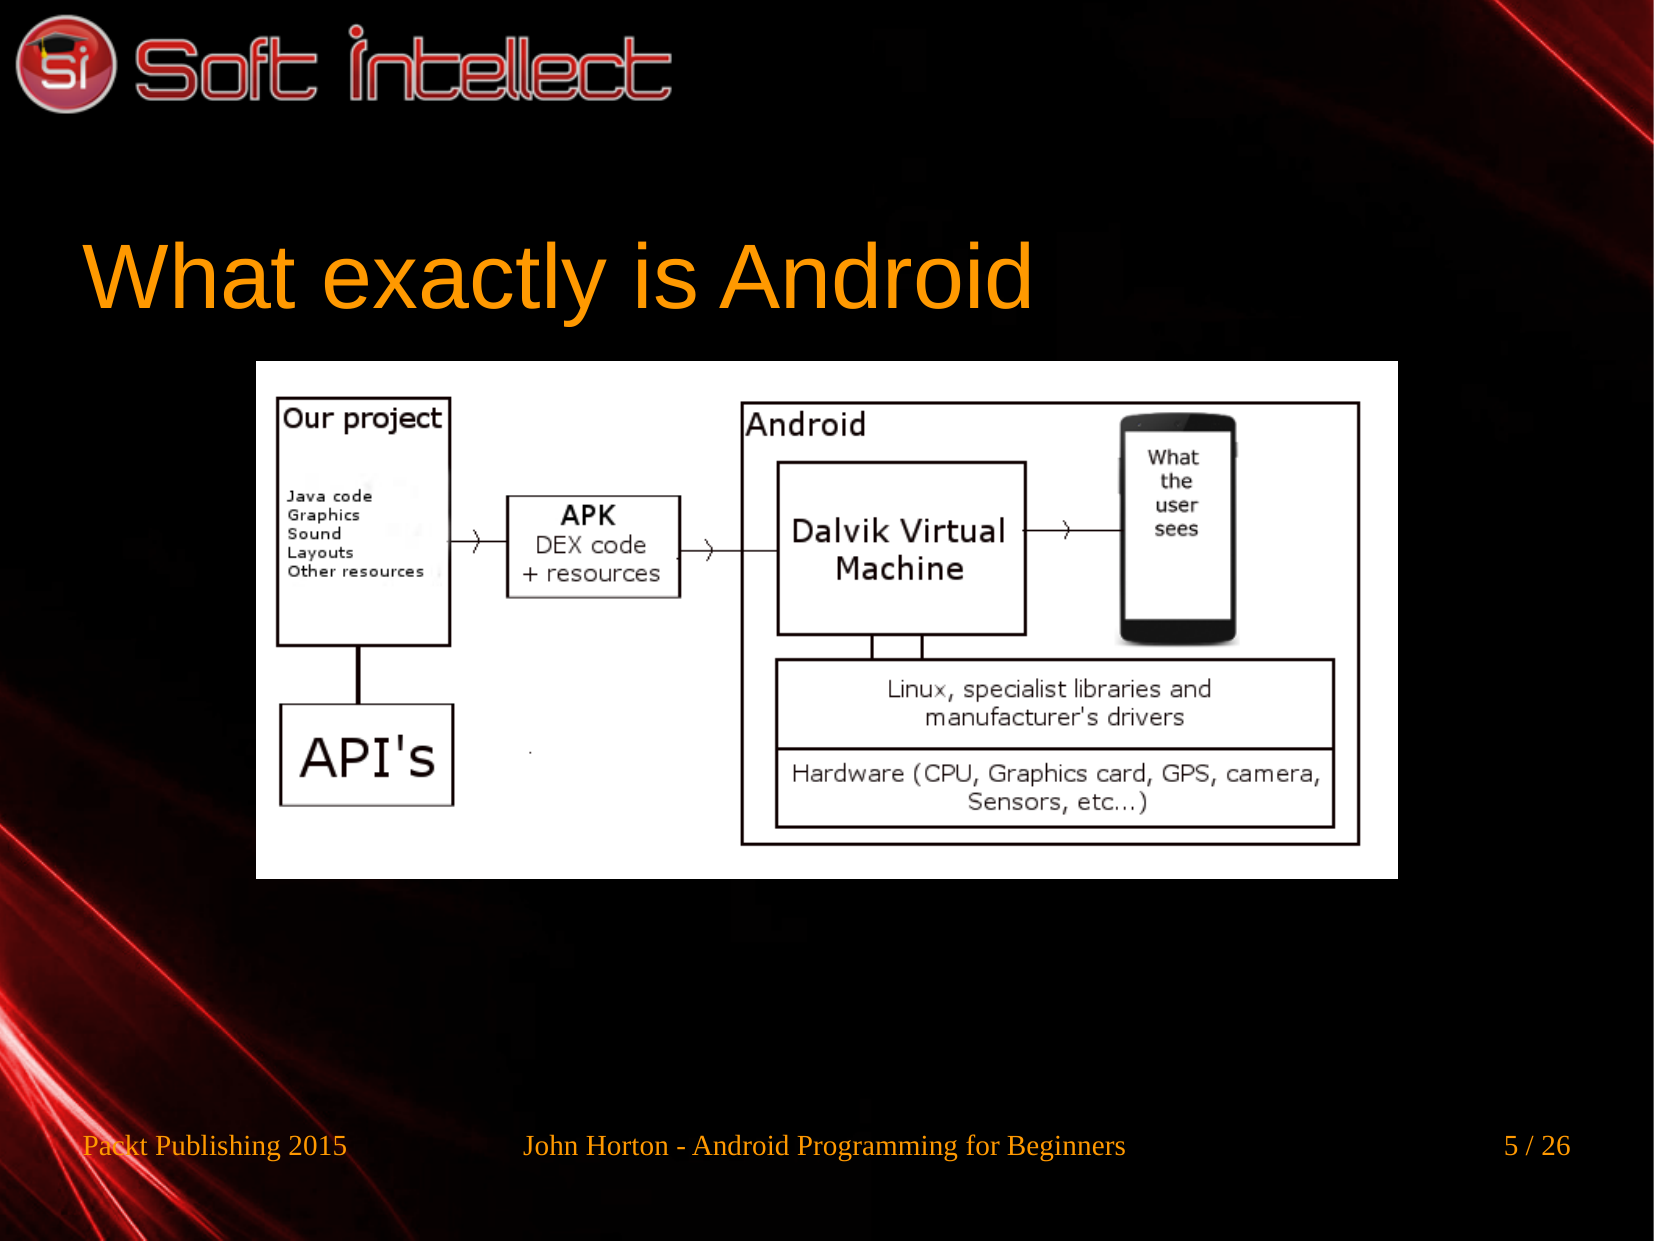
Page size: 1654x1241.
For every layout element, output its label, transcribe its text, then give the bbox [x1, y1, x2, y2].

title What exactly is Android [82, 173, 1571, 381]
picture [0, 0, 1654, 1241]
